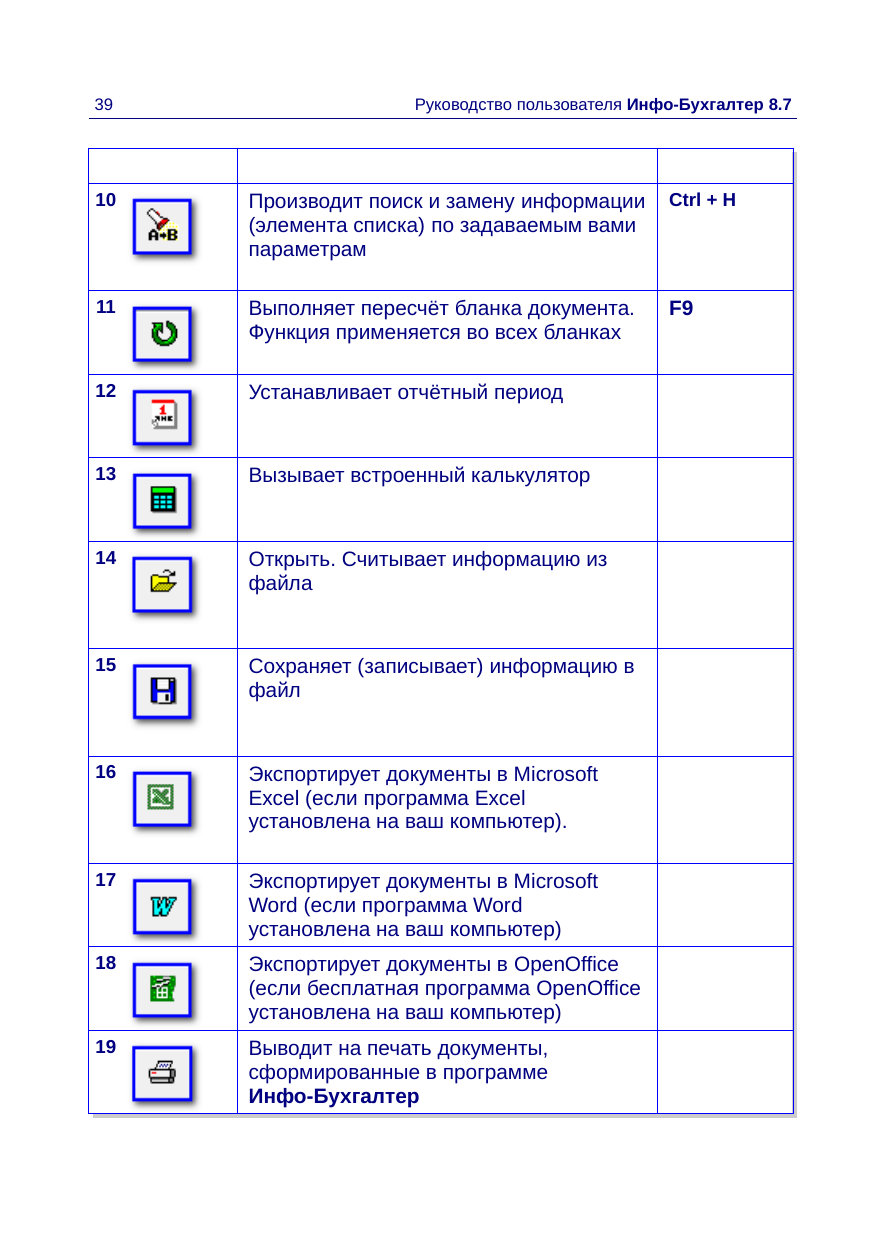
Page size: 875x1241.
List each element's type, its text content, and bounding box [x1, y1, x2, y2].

table_cell [658, 149, 793, 183]
table_cell Устанавливает отчётный период [238, 375, 657, 457]
table_cell 15 [89, 649, 237, 756]
table_cell 16 [89, 757, 237, 863]
picture [122, 1035, 203, 1113]
picture [122, 379, 203, 457]
table_cell [89, 149, 237, 183]
picture [122, 761, 203, 838]
table_cell F9 [658, 291, 792, 374]
table_cell 18 [89, 947, 237, 1030]
table_cell Выполняет пересчёт бланка документа. Функция применяется во всех бланках [238, 291, 657, 374]
table_cell Экспортирует документы в OpenOffice (если бесплатная программа OpenOffice установлена на ваш компьютер) [238, 947, 657, 1030]
table_cell [658, 1031, 792, 1113]
table_cell [658, 757, 792, 863]
picture [122, 463, 203, 540]
table_cell Открыть. Считывает информацию из файла [238, 542, 657, 648]
table_cell [658, 649, 792, 756]
table_cell 11 [89, 291, 237, 374]
table_cell Сохраняет (записывает) информацию в файл [238, 649, 657, 756]
table_cell 13 [89, 458, 237, 541]
table_cell 19 [89, 1031, 237, 1113]
table_cell 12 [89, 375, 237, 457]
table_cell 17 [89, 864, 237, 946]
table_cell Экспортирует документы в Microsoft Word (если программа Word установлена на ваш компьютер) [238, 864, 657, 946]
table_cell [658, 542, 792, 648]
table_cell Экспортирует документы в Microsoft Excel (если программа Excel установлена на ваш компьютер). [238, 757, 657, 863]
picture [122, 952, 203, 1029]
table_cell 10 [89, 184, 237, 290]
table_cell [658, 947, 792, 1030]
table_cell Ctrl + H [658, 184, 792, 290]
table_cell [238, 149, 657, 183]
table_cell [658, 375, 792, 457]
picture [122, 868, 203, 946]
table_cell 14 [89, 542, 237, 648]
table_cell Вызывает встроенный калькулятор [238, 458, 657, 541]
table_cell [658, 458, 792, 541]
table_cell Выводит на печать документы, сформированные в программе Инфо-Бухгалтер [238, 1031, 657, 1113]
picture [122, 188, 203, 266]
picture [122, 653, 203, 731]
picture [122, 296, 203, 373]
table_cell Производит поиск и замену информации (элемента списка) по задаваемым вами параметрам [238, 184, 657, 290]
table_cell [658, 864, 792, 946]
picture [122, 546, 203, 624]
